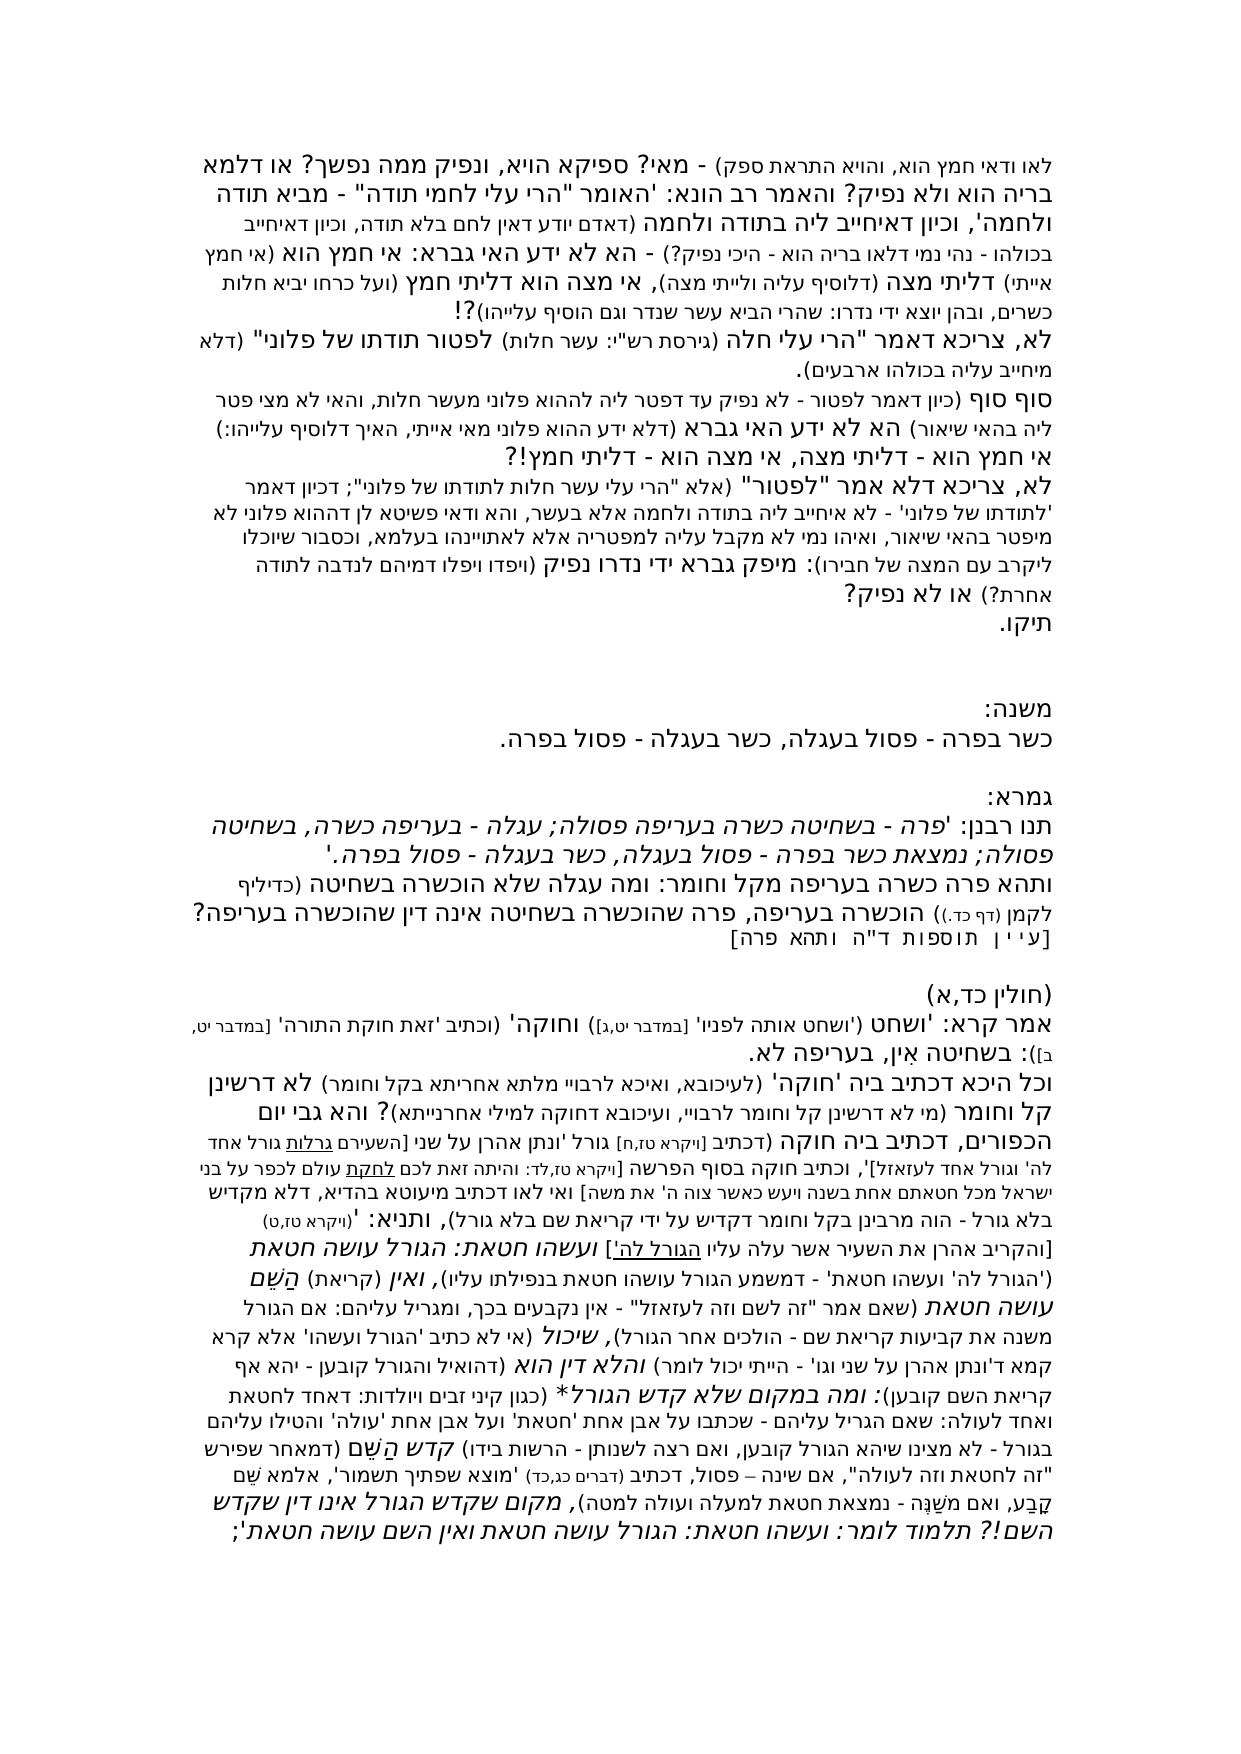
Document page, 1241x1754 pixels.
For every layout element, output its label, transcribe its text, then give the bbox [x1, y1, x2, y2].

text (חולין כד,א) [187, 980, 1053, 1009]
text תנו רבנן: 'פרה - בשחיטה כשרה בעריפה פסולה; עגלה - בעריפה כשרה, בשחיטה פסולה; נמצאת כשר בפרה - פסול בעגלה, כשר בעגלה - פסול בפרה.' [187, 811, 1053, 869]
text ותהא פרה כשרה בעריפה מקל וחומר: ומה עגלה שלא הוכשרה בשחיטה (כדיליף לקמן (דף כד.)) הוכשרה בעריפה, פרה שהוכשרה בשחיטה אינה דין שהוכשרה בעריפה? [187, 869, 1053, 928]
text סוף סוף (כיון דאמר לפטור - לא נפיק עד דפטר ליה לההוא פלוני מעשר חלות, והאי לא מצי פטר ליה בהאי שיאור) הא לא ידע האי גברא (דלא ידע ההוא פלוני מאי אייתי, האיך דלוסיף עלייהו:) אי חמץ הוא - דליתי מצה, אי מצה הוא - דליתי חמץ!? [187, 384, 1053, 472]
text תיקו. [187, 608, 1053, 637]
text גמרא: [187, 782, 1053, 811]
text משנה: [187, 695, 1053, 724]
text כשר בפרה - פסול בעגלה, כשר בעגלה - פסול בפרה. [187, 724, 1053, 753]
text וכל היכא דכתיב ביה 'חוקה' (לעיכובא, ואיכא לרבויי מלתא אחריתא בקל וחומר) לא דרשינן קל וחומר (מי לא דרשינן קל וחומר לרבויי, ועיכובא דחוקה למילי אחרנייתא)? והא גבי יום הכפורים, דכתיב ביה חוקה (דכתיב [ויקרא טז,ח] גורל 'ונתן אהרן על שני [השעירם גרלות גורל אחד לה' וגורל אחד לעזאזל]', וכתיב חוקה בסוף הפרשה [ויקרא טז,לד: והיתה זאת לכם לחקת עולם לכפר על בני ישראל מכל חטאתם אחת בשנה ויעש כאשר צוה ה' את משה] ואי לאו דכתיב מיעוטא בהדיא, דלא מקדיש בלא גורל - הוה מרבינן בקל וחומר דקדיש על ידי קריאת שם בלא גורל), ותניא: '(ויקרא טז,ט) [והקריב אהרן את השעיר אשר עלה עליו הגורל לה'] ועשהו חטאת: הגורל עושה חטאת ('הגורל לה' ועשהו חטאת' - דמשמע הגורל עושהו חטאת בנפילתו עליו), ואין (קריאת) הַשֵּׁם עושה חטאת (שאם אמר "זה לשם וזה לעזאזל" - אין נקבעים בכך, ומגריל עליהם: אם הגורל משנה את קביעות קריאת שם - הולכים אחר הגורל), שיכול (אי לא כתיב 'הגורל ועשהו' אלא קרא קמא ד'ונתן אהרן על שני וגו' - הייתי יכול לומר) והלא דין הוא (דהואיל והגורל קובען - יהא אף קריאת השם קובען): ומה במקום שלא קדש הגורל* (כגון קיני זבים ויולדות: דאחד לחטאת ואחד לעולה: שאם הגריל עליהם - שכתבו על אבן אחת 'חטאת' ועל אבן אחת 'עולה' והטילו עליהם בגורל - לא מצינו שיהא הגורל קובען, ואם רצה לשנותן - הרשות בידו) קדש הַשֵּׁם (דמאחר שפירש "זה לחטאת וזה לעולה", אם שינה – פסול, דכתיב (דברים כג,כד) 'מוצא שפתיך תשמור', אלמא שֵּׁם קָבַע, ואם משַׁנֶּה - נמצאת חטאת למעלה ועולה למטה), מקום שקדש הגורל אינו דין שקדש השם!? תלמוד לומר: ועשהו חטאת: הגורל עושה חטאת ואין השם עושה חטאת'; [187, 1068, 1053, 1546]
text [עיין תוספות ד"ה ותהא פרה] [187, 928, 1053, 951]
text לא, צריכא דלא אמר "לפטור" (אלא "הרי עלי עשר חלות לתודתו של פלוני"; דכיון דאמר 'לתודתו של פלוני' - לא איחייב ליה בתודה ולחמה אלא בעשר, והא ודאי פשיטא לן דההוא פלוני לא מיפטר בהאי שיאור, ואיהו נמי לא מקבל עליה למפטריה אלא לאתויינהו בעלמא, וכסבור שיוכלו ליקרב עם המצה של חבירו): מיפק גברא ידי נדרו נפיק (ויפדו ויפלו דמיהם לנדבה לתודה אחרת?) או לא נפיק? [187, 472, 1053, 608]
text לא, צריכא דאמר "הרי עלי חלה (גירסת רש"י: עשר חלות) לפטור תודתו של פלוני" (דלא מיחייב עליה בכולהו ארבעים). [187, 326, 1053, 384]
text אמר קרא: 'ושחט ('ושחט אותה לפניו' [במדבר יט,ג]) וחוקה' (וכתיב 'זאת חוקת התורה' [במדבר יט,ב]): בשחיטה אִין, בעריפה לא. [187, 1009, 1053, 1068]
text לאו ודאי חמץ הוא, והויא התראת ספק) - מאי? ספיקא הויא, ונפיק ממה נפשך? או דלמא בריה הוא ולא נפיק? והאמר רב הונא: 'האומר "הרי עלי לחמי תודה" - מביא תודה ולחמה', וכיון דאיחייב ליה בתודה ולחמה (דאדם יודע דאין לחם בלא תודה, וכיון דאיחייב בכולהו - נהי נמי דלאו בריה הוא - היכי נפיק?) - הא לא ידע האי גברא: אי חמץ הוא (אי חמץ אייתי) דליתי מצה (דלוסיף עליה ולייתי מצה), אי מצה הוא דליתי חמץ (ועל כרחו יביא חלות כשרים, ובהן יוצא ידי נדרו: שהרי הביא עשר שנדר וגם הוסיף עלייהו)?! [187, 150, 1053, 326]
